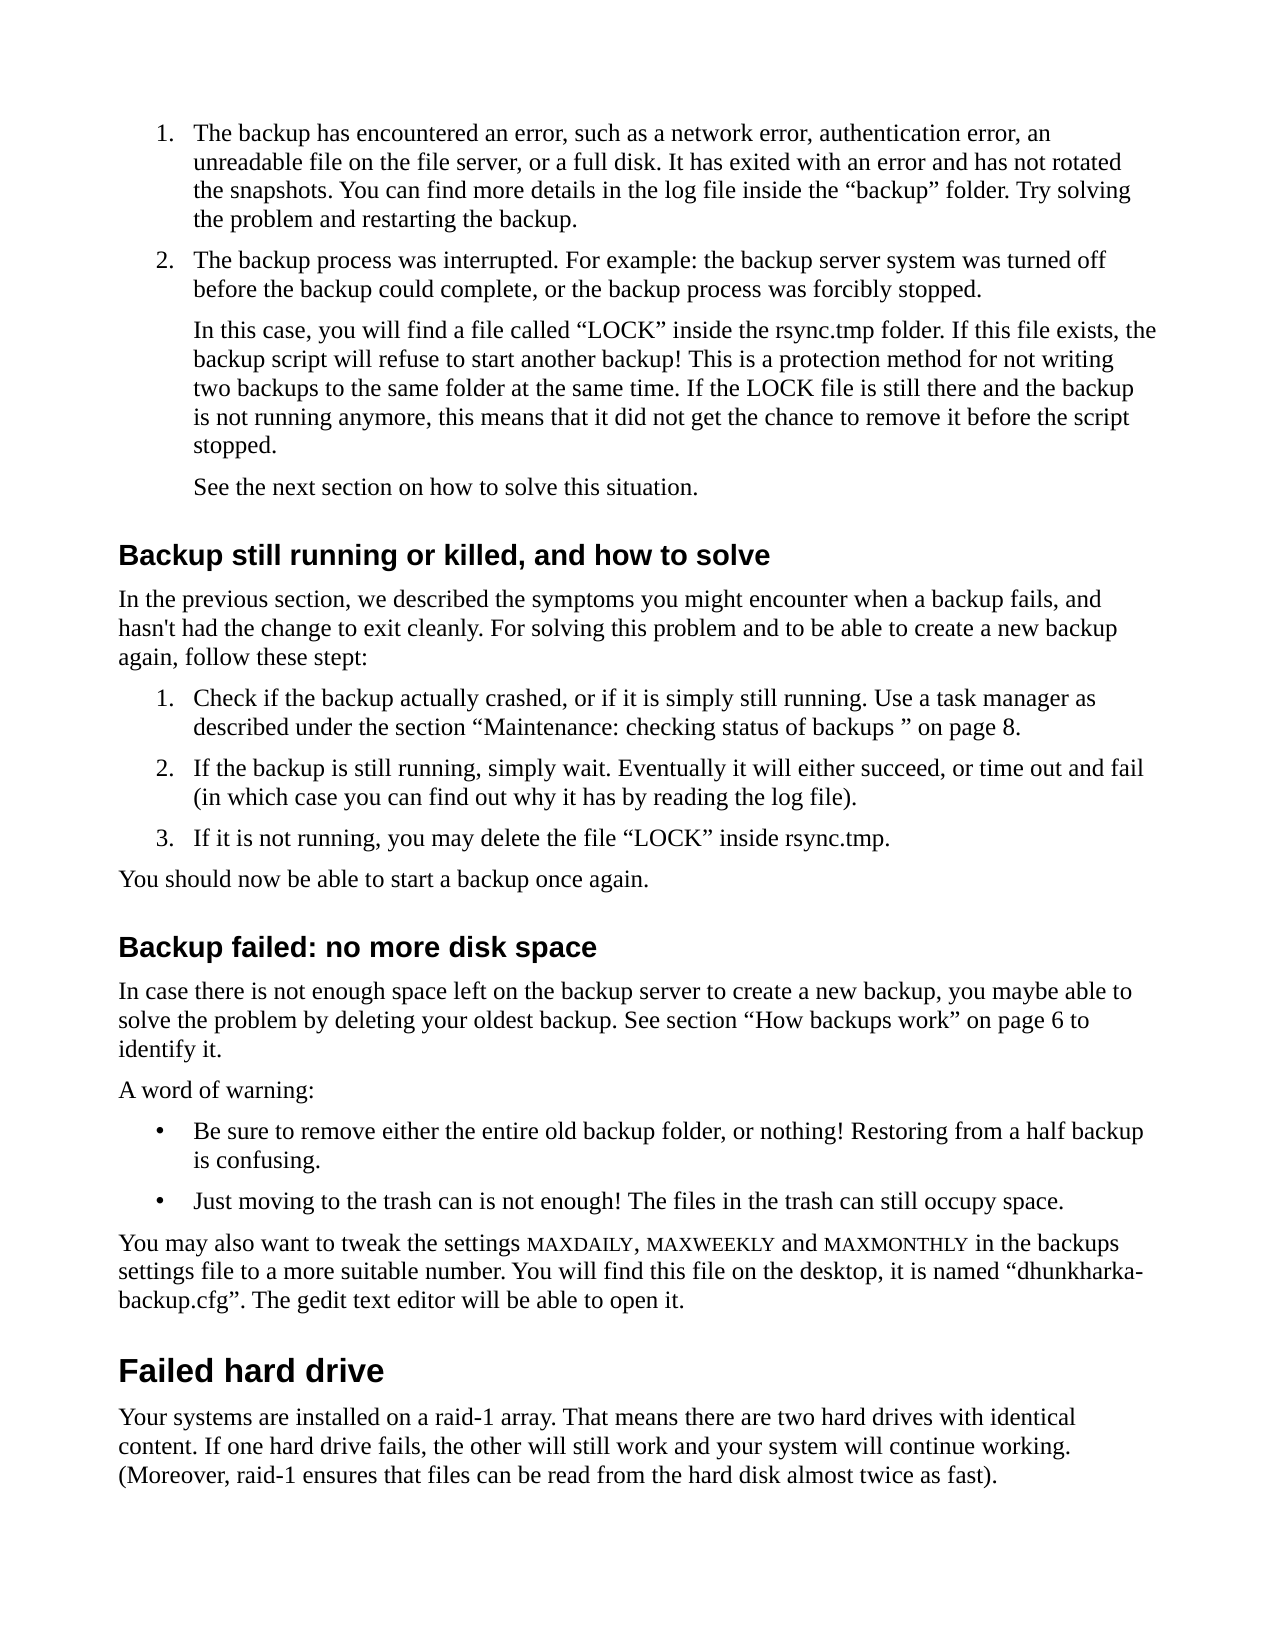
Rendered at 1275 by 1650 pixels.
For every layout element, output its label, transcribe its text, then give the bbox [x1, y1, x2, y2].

text In the previous section, we described the symptoms you might encounter when a backup fails, and hasn't had the change to exit cleanly. For solving this problem and to be able to create a new backup again, follow these stept: [118, 584, 1157, 670]
subtitle Backup failed: no more disk space [118, 930, 1157, 964]
list The backup process was interrupted. For example: the backup server system was turned off before the backup could complete, or the backup process was forcibly stopped. [156, 246, 1157, 303]
list In this case, you will find a file called “LOCK” inside the rsync.tmp folder. If this file exists, the backup script will refuse to start another backup! This is a protection method for not writing two backups to the same folder at the same time. If the LOCK file is still there and the backup is not running anymore, this means that it did not get the chance to remove it before the script stopped. [156, 316, 1157, 459]
list If the backup is still running, simply wait. Eventually it will either succeed, or time out and fail (in which case you can find out why it has by reading the log file). [156, 753, 1157, 810]
list Check if the backup actually crashed, or if it is simply still running. Use a task manager as described under the section “Maintenance: checking status of backups ” on page 8. [156, 683, 1157, 740]
subtitle Backup still running or killed, and how to solve [118, 538, 1157, 572]
list The backup has encountered an error, such as a network error, authentication error, an unreadable file on the file server, or a full disk. It has exited with an error and has not rotated the snapshots. You can find more details in the log file inside the “backup” folder. Try solving the problem and restarting the backup. [156, 118, 1157, 233]
text Your systems are installed on a raid-1 array. That means there are two hard drives with identical content. If one hard drive fails, the other will still work and your system will continue working. (Moreover, raid-1 ensures that files can be read from the hard disk almost twice as fast). [118, 1402, 1157, 1489]
text A word of warning: [118, 1075, 1157, 1104]
list Be sure to remove either the entire old backup folder, or nothing! Restoring from a half backup is confusing. [156, 1116, 1157, 1174]
text In case there is not enough space left on the backup server to create a new backup, you maybe able to solve the problem by deleting your oldest backup. See section “How backups work” on page 6 to identify it. [118, 976, 1157, 1063]
list If it is not running, you may delete the file “LOCK” inside rsync.tmp. [156, 823, 1157, 852]
subtitle Failed hard drive [118, 1351, 1157, 1390]
list Just moving to the trash can is not enough! The files in the trash can still occupy space. [156, 1186, 1157, 1215]
text You should now be able to start a backup once again. [118, 864, 1157, 893]
list See the next section on how to solve this situation. [156, 472, 1157, 501]
text You may also want to tweak the settings maxdaily, maxweekly and maxmonthly in the backups settings file to a more suitable number. You will find this file on the desktop, it is named “dhunkharka-backup.cfg”. The gedit text editor will be able to open it. [118, 1228, 1157, 1314]
